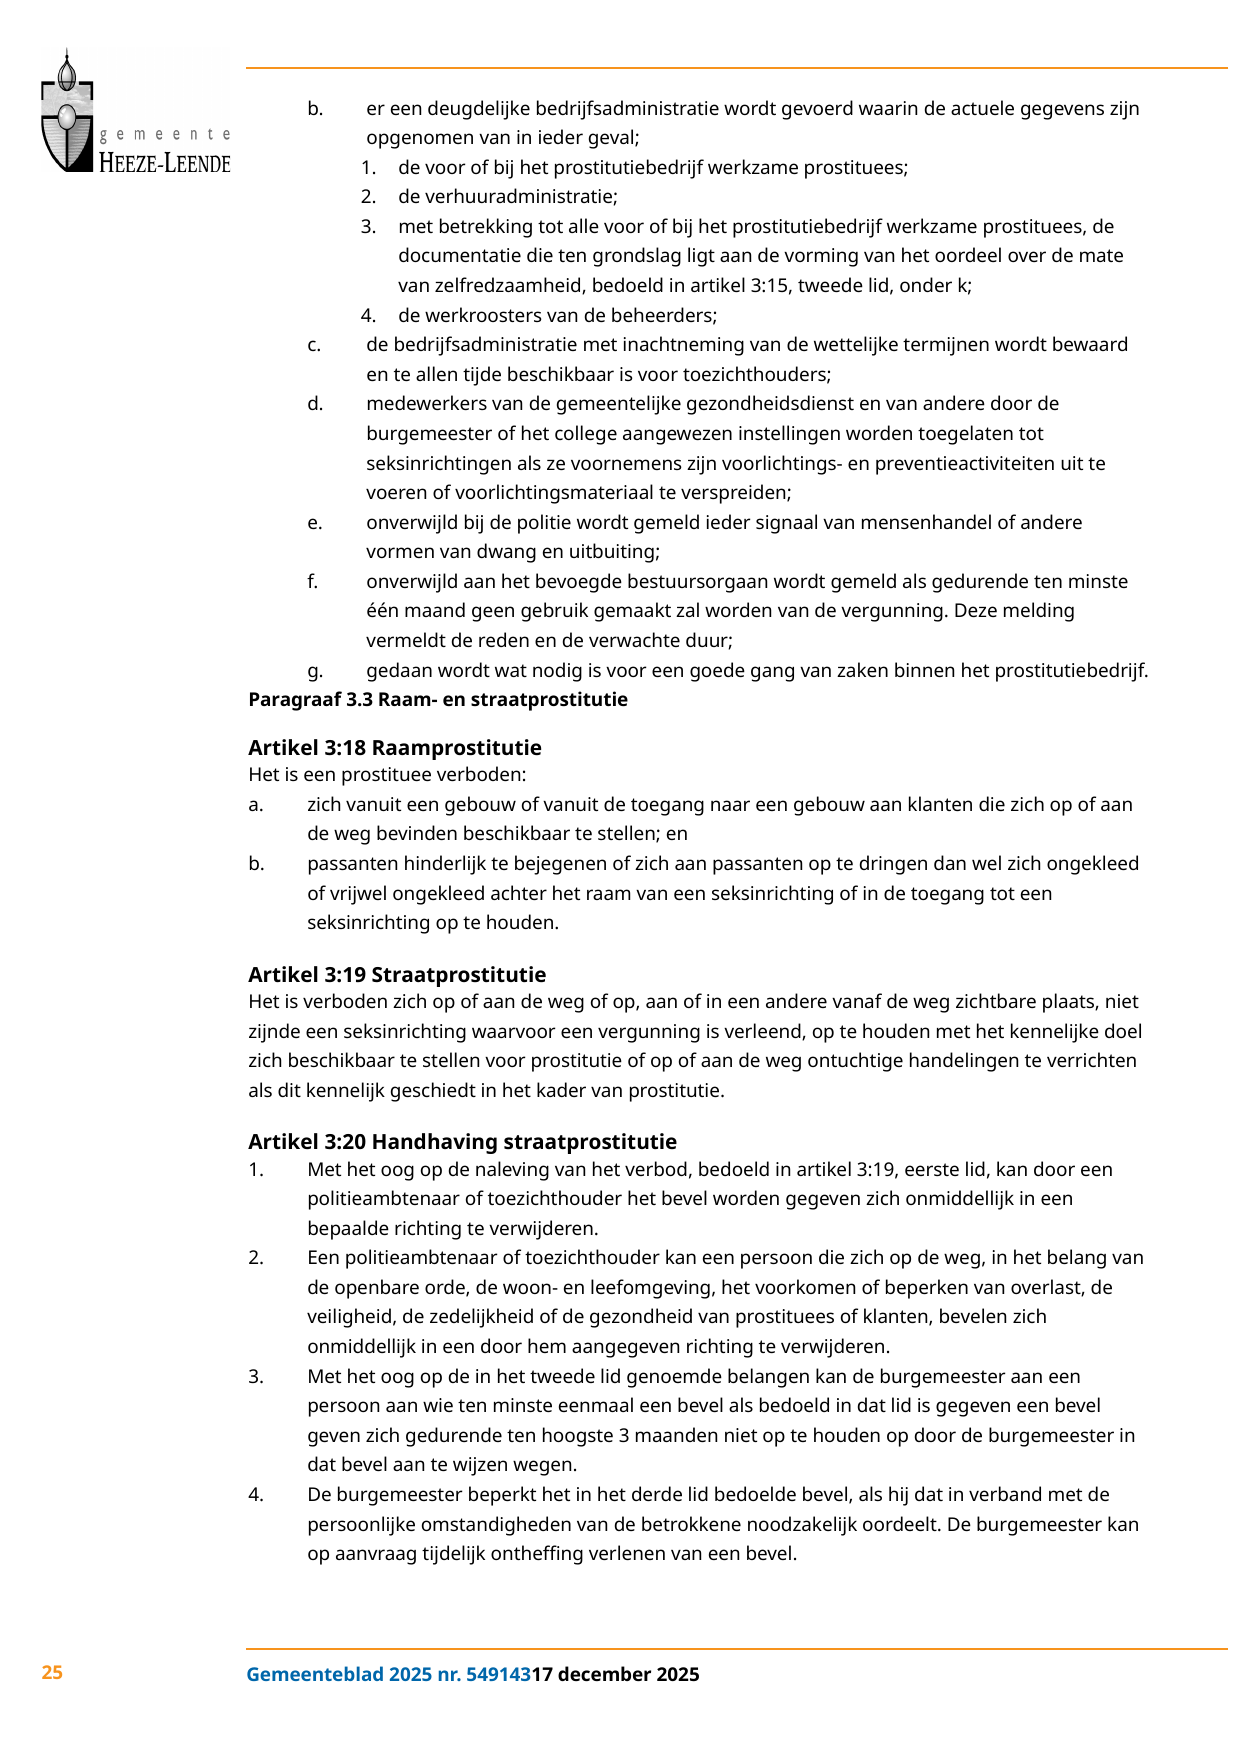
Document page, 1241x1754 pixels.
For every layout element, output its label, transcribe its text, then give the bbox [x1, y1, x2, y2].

list zich vanuit een gebouw of vanuit de toegang naar een gebouw aan klanten die zich op of aan de weg bevinden beschikbaar te stellen; en [248, 791, 1152, 846]
text Artikel 3:18 Raamprostitutie [248, 733, 1152, 761]
list onverwijld aan het bevoegde bestuursorgaan wordt gemeld als gedurende ten minste één maand geen gebruik gemaakt zal worden van de vergunning. Deze melding vermeldt de reden en de verwachte duur; [307, 568, 1152, 653]
list er een deugdelijke bedrijfsadministratie wordt gevoerd waarin de actuele gegevens zijn opgenomen van in ieder geval; [307, 95, 1152, 150]
text Het is een prostituee verboden: [248, 761, 1152, 787]
list de werkroosters van de beheerders; [361, 302, 1152, 328]
text Paragraaf 3.3 Raam- en straatprostitutie [248, 686, 1152, 712]
text Artikel 3:19 Straatprostitutie [248, 960, 1152, 988]
list de verhuuradministratie; [361, 183, 1152, 209]
list Een politieambtenaar of toezichthouder kan een persoon die zich op de weg, in het belang van de openbare orde, de woon- en leefomgeving, het voorkomen of beperken van overlast, de veiligheid, de zedelijkheid of de gezondheid van prostituees of klanten, bevelen zich onmiddellijk in een door hem aangegeven richting te verwijderen. [248, 1244, 1152, 1359]
list gedaan wordt wat nodig is voor een goede gang van zaken binnen het prostitutiebedrijf. [307, 657, 1152, 683]
list passanten hinderlijk te bejegenen of zich aan passanten op te dringen dan wel zich ongekleed of vrijwel ongekleed achter het raam van een seksinrichting of in de toegang tot een seksinrichting op te houden. [248, 850, 1152, 935]
list met betrekking tot alle voor of bij het prostitutiebedrijf werkzame prostituees, de documentatie die ten grondslag ligt aan de vorming van het oordeel over de mate van zelfredzaamheid, bedoeld in artikel 3:15, tweede lid, onder k; [361, 213, 1152, 298]
list de bedrijfsadministratie met inachtneming van de wettelijke termijnen wordt bewaard en te allen tijde beschikbaar is voor toezichthouders; [307, 331, 1152, 387]
text Artikel 3:20 Handhaving straatprostitutie [248, 1127, 1152, 1156]
list de voor of bij het prostitutiebedrijf werkzame prostituees; [361, 154, 1152, 180]
list Met het oog op de naleving van het verbod, bedoeld in artikel 3:19, eerste lid, kan door een politieambtenaar of toezichthouder het bevel worden gegeven zich onmiddellijk in een bepaalde richting te verwijderen. [248, 1156, 1152, 1241]
list De burgemeester beperkt het in het derde lid bedoelde bevel, als hij dat in verband met de persoonlijke omstandigheden van de betrokkene noodzakelijk oordeelt. De burgemeester kan op aanvraag tijdelijk ontheffing verlenen van een bevel. [248, 1481, 1152, 1566]
text Het is verboden zich op of aan de weg of op, aan of in een andere vanaf de weg zichtbare plaats, niet zijnde een seksinrichting waarvoor een vergunning is verleend, op te houden met het kennelijke doel zich beschikbaar te stellen voor prostitutie of op of aan de weg ontuchtige handelingen te verrichten als dit kennelijk geschiedt in het kader van prostitutie. [248, 988, 1152, 1103]
list medewerkers van de gemeentelijke gezondheidsdienst en van andere door de burgemeester of het college aangewezen instellingen worden toegelaten tot seksinrichtingen als ze voornemens zijn voorlichtings- en preventieactiviteiten uit te voeren of voorlichtingsmateriaal te verspreiden; [307, 391, 1152, 505]
list Met het oog op de in het tweede lid genoemde belangen kan de burgemeester aan een persoon aan wie ten minste eenmaal een bevel als bedoeld in dat lid is gegeven een bevel geven zich gedurende ten hoogste 3 maanden niet op te houden op door de burgemeester in dat bevel aan te wijzen wegen. [248, 1363, 1152, 1477]
list onverwijld bij de politie wordt gemeld ieder signaal van mensenhandel of andere vormen van dwang en uitbuiting; [307, 509, 1152, 564]
picture [41, 47, 231, 172]
